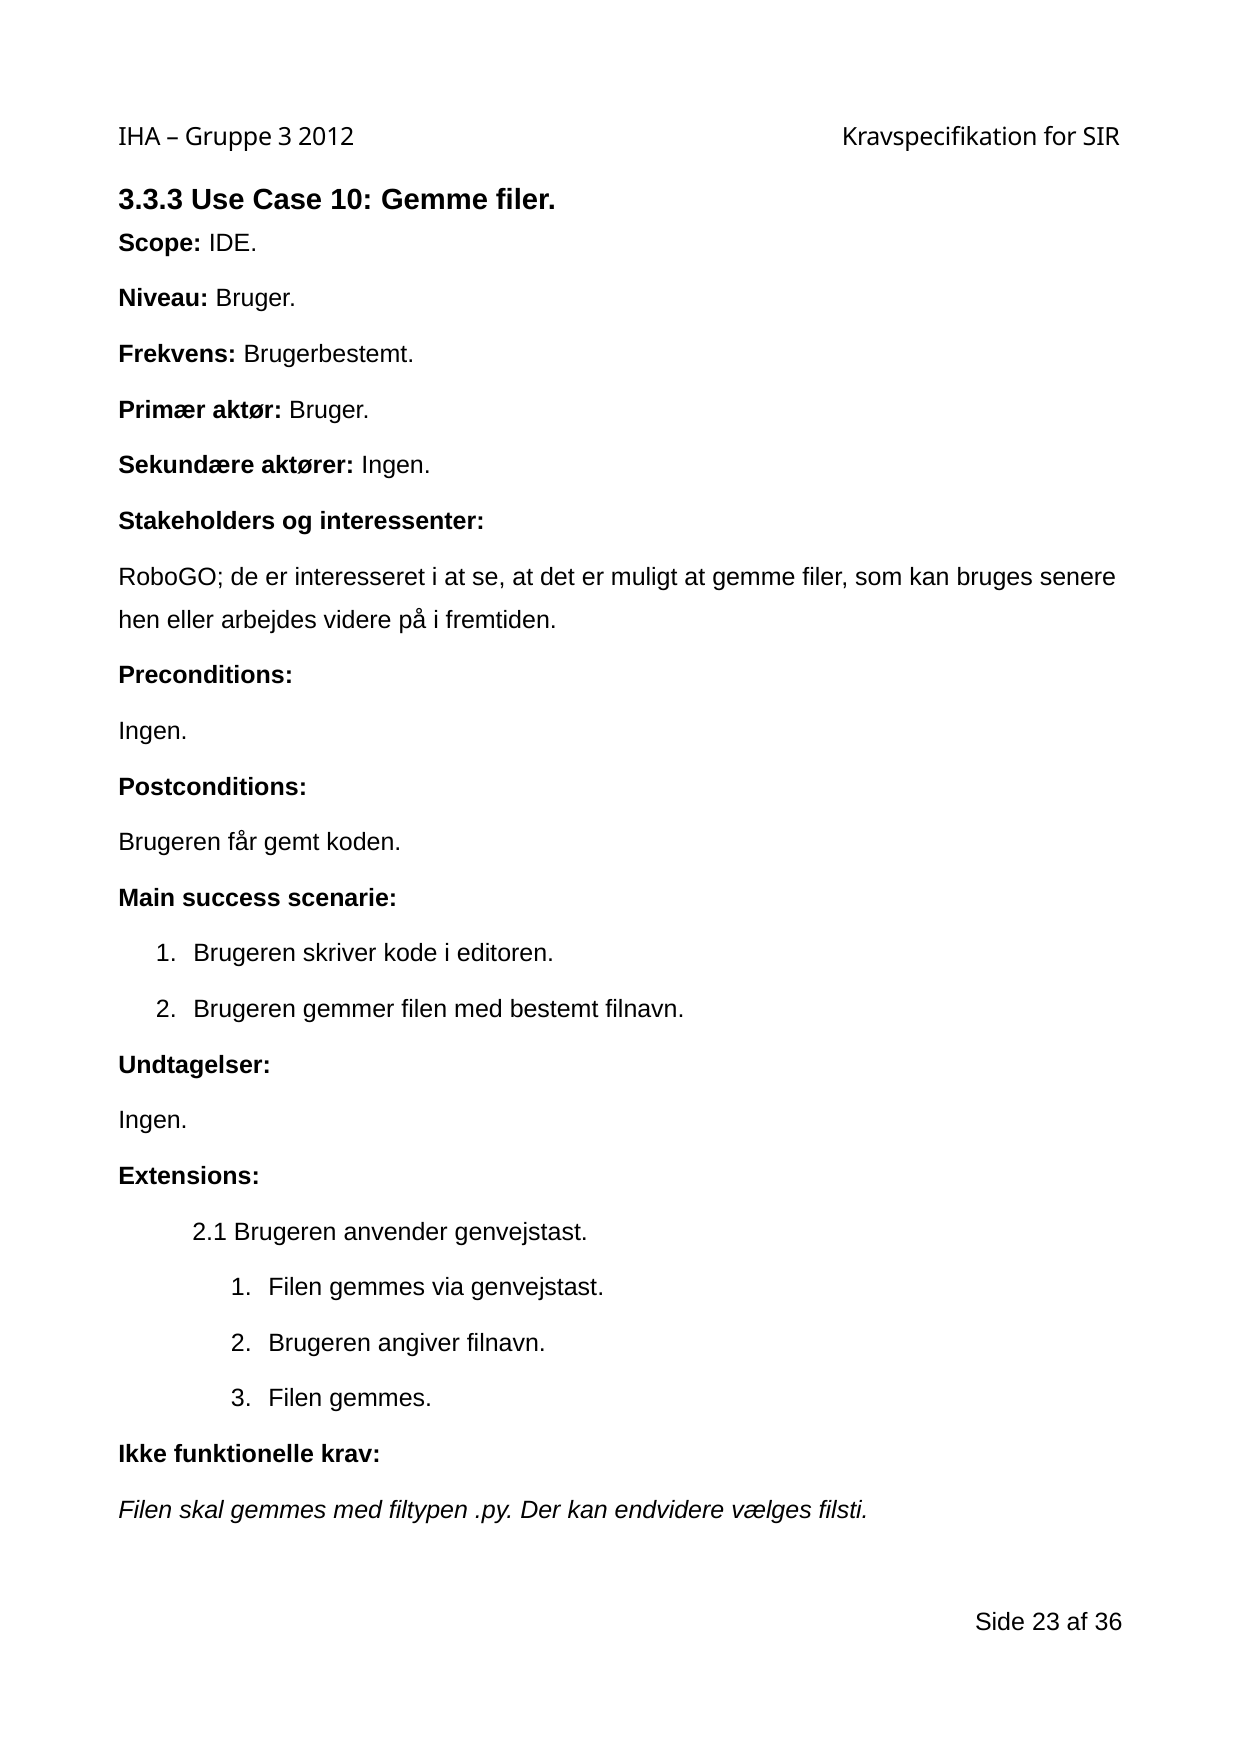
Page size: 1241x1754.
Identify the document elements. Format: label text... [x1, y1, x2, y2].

text Ingen. [118, 1105, 1122, 1134]
text RoboGO; de er interesseret i at se, at det er muligt at gemme filer, som kan bruges senere hen eller arbejdes videre på i fremtiden. [118, 561, 1122, 633]
text Sekundære aktører: Ingen. [118, 450, 1122, 479]
list Brugeren skriver kode i editoren. [156, 938, 1122, 967]
text Extensions: [118, 1161, 1122, 1189]
text Undtagelser: [118, 1049, 1122, 1078]
list Filen gemmes. [231, 1383, 1122, 1412]
text Postconditions: [118, 771, 1122, 800]
text Filen skal gemmes med filtypen .py. Der kan endvidere vælges filsti. [118, 1494, 1122, 1523]
text Niveau: Bruger. [118, 283, 1122, 312]
list Filen gemmes via genvejstast. [231, 1272, 1122, 1301]
subtitle 3.3.3 Use Case 10: Gemme filer. [118, 182, 1122, 215]
text Ingen. [118, 716, 1122, 744]
text Scope: IDE. [118, 228, 1122, 256]
text Stakeholders og interessenter: [118, 506, 1122, 534]
text Primær aktør: Bruger. [118, 394, 1122, 423]
text Brugeren får gemt koden. [118, 827, 1122, 856]
text Preconditions: [118, 660, 1122, 689]
text Main success scenarie: [118, 883, 1122, 911]
list Brugeren angiver filnavn. [231, 1328, 1122, 1356]
list Brugeren gemmer filen med bestemt filnavn. [156, 994, 1122, 1023]
text Ikke funktionelle krav: [118, 1439, 1122, 1468]
text 2.1 Brugeren anvender genvejstast. [118, 1216, 1122, 1245]
text Frekvens: Brugerbestemt. [118, 339, 1122, 368]
